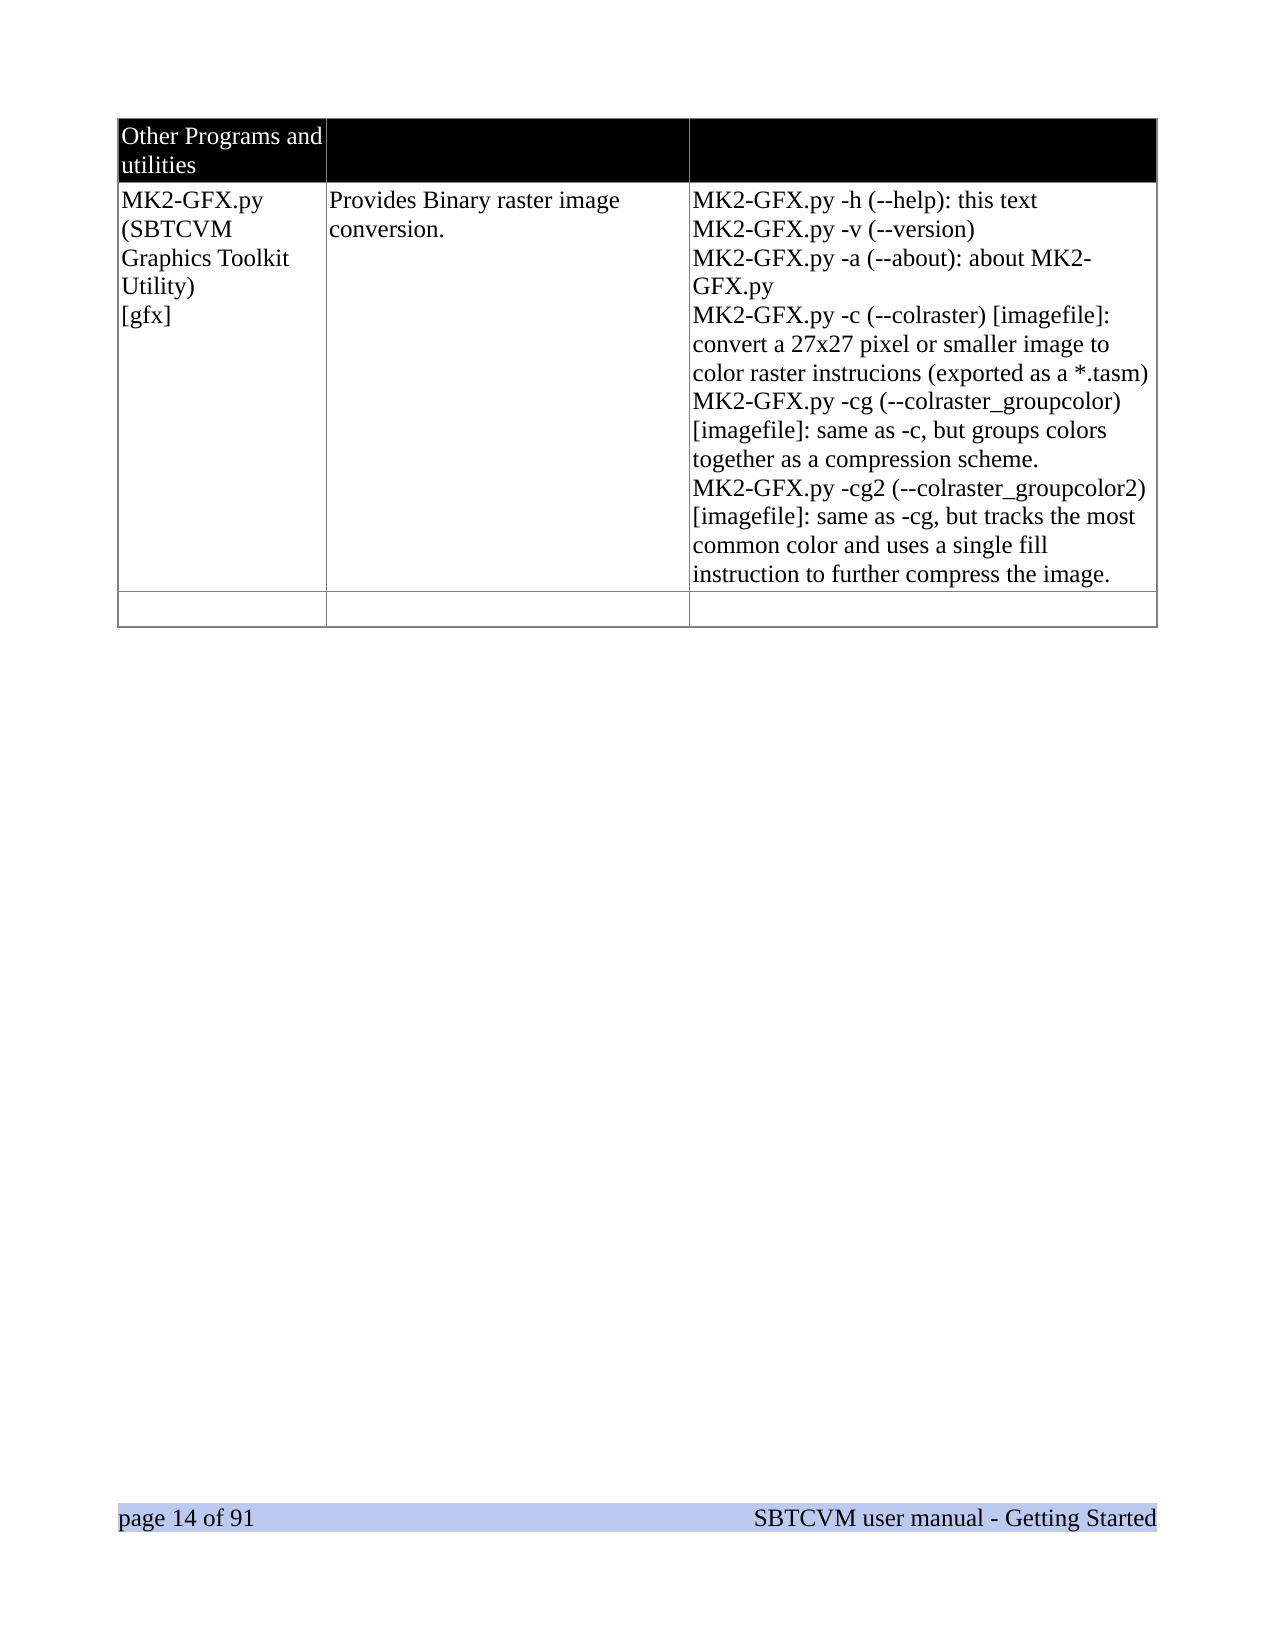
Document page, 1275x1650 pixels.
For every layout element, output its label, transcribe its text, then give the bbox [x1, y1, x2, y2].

table_cell Other Programs and utilities [119, 119, 326, 182]
table_cell [690, 119, 1156, 182]
table_cell Provides Binary raster image conversion. [327, 183, 689, 591]
table_cell [119, 592, 326, 626]
table_cell [327, 119, 689, 182]
table_cell [327, 592, 689, 626]
table_cell MK2-GFX.py -h (--help): this text MK2-GFX.py -v (--version) MK2-GFX.py -a (--about): about MK2-GFX.py MK2-GFX.py -c (--colraster) [imagefile]: convert a 27x27 pixel or smaller image to color raster instrucions (exported as a *.tasm) MK2-GFX.py -cg (--colraster_groupcolor) [imagefile]: same as -c, but groups colors together as a compression scheme. MK2-GFX.py -cg2 (--colraster_groupcolor2) [imagefile]: same as -cg, but tracks the most common color and uses a single fill instruction to further compress the image. [690, 183, 1156, 591]
table_cell MK2-GFX.py (SBTCVM Graphics Toolkit Utility) [gfx] [119, 183, 326, 591]
table_cell [690, 592, 1156, 626]
